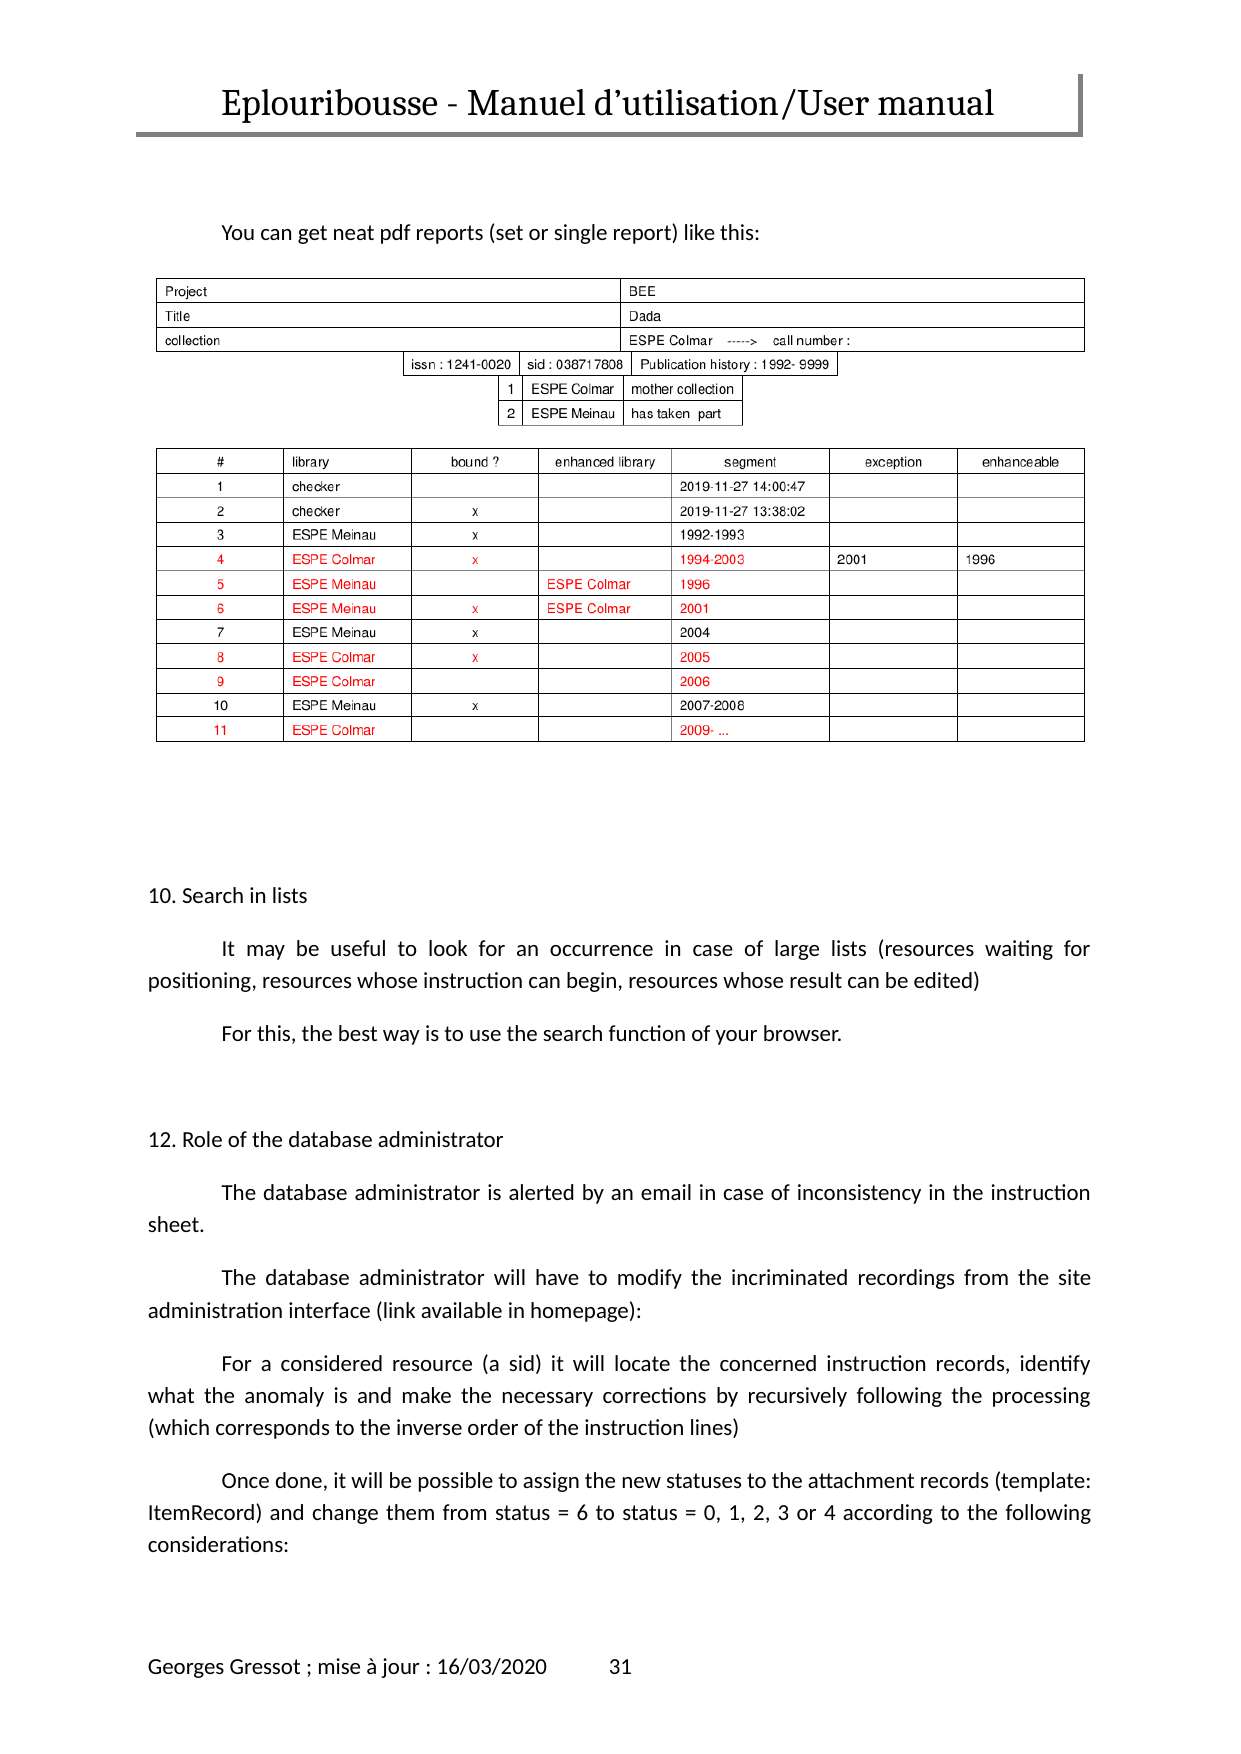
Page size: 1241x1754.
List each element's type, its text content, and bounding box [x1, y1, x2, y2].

text The database administrator will have to modify the incriminated recordings from the site administration interface (link available in homepage): [148, 1263, 1093, 1324]
text For this, the best way is to use the search function of your browser. [148, 1019, 1093, 1047]
text It may be useful to look for an occurrence in case of large lists (resources waiting for positioning, resources whose instruction can begin, resources whose result can be edited) [148, 934, 1093, 994]
text 12. Role of the database administrator [148, 1125, 1093, 1153]
text Once done, it will be possible to assign the new statuses to the attachment records (template: ItemRecord) and change them from status = 6 to status = 0, 1, 2, 3 or 4 according to the following considerations: [148, 1466, 1093, 1558]
picture [147, 270, 1093, 746]
text For a considered resource (a sid) it will locate the concerned instruction records, identify what the anomaly is and make the necessary corrections by recursively following the processing (which corresponds to the inverse order of the instruction lines) [148, 1349, 1093, 1441]
text The database administrator is alerted by an email in case of inconsistency in the instruction sheet. [148, 1178, 1093, 1238]
text You can get neat pdf reports (set or single report) like this: [148, 218, 1093, 246]
text 10. Search in lists [148, 881, 1093, 909]
